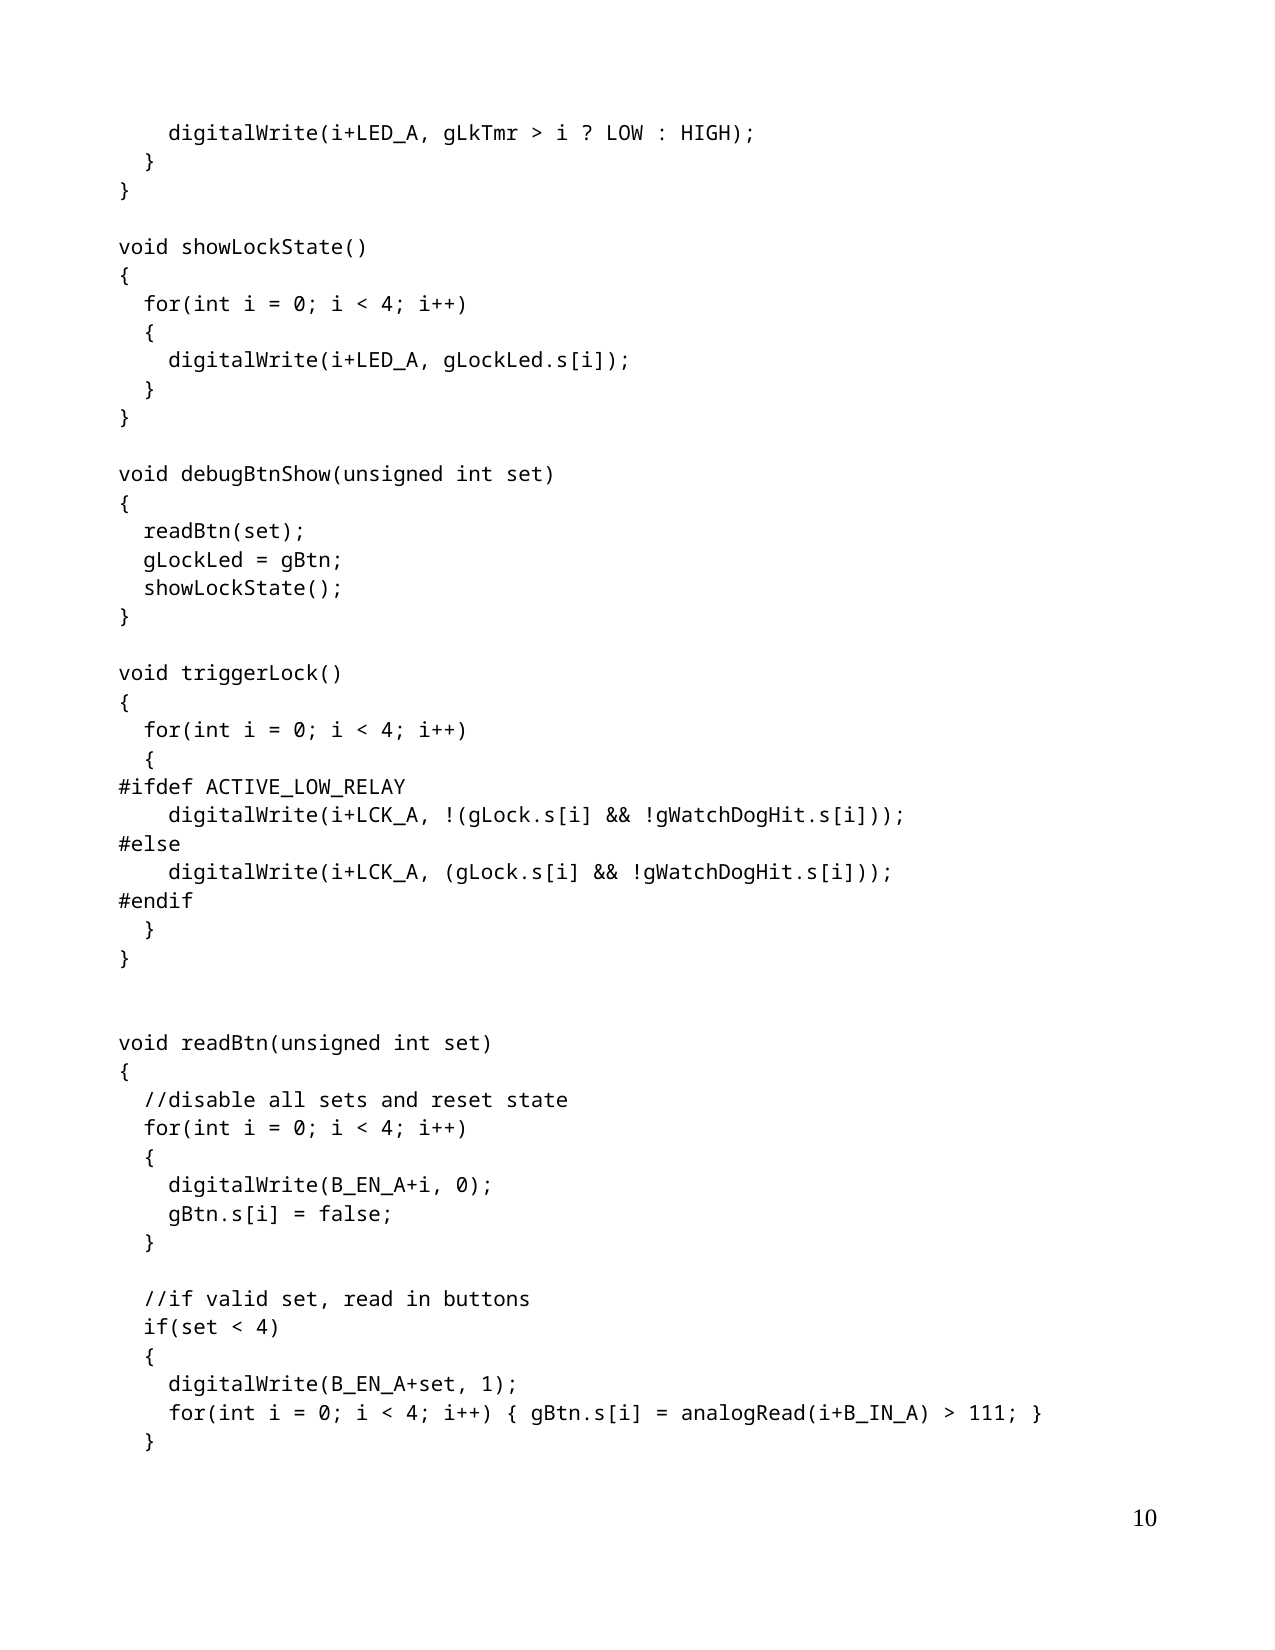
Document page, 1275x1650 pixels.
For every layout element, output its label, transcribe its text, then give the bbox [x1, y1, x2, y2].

text digitalWrite(i+LED_A, gLockLed.s[i]); [118, 346, 1157, 374]
text } [118, 402, 1157, 431]
text void debugBtnShow(unsigned int set) [118, 459, 1157, 488]
text #ifdef ACTIVE_LOW_RELAY [118, 772, 1157, 801]
text for(int i = 0; i < 4; i++) { gBtn.s[i] = analogRead(i+B_IN_A) > 111; } [118, 1398, 1157, 1426]
text #endif [118, 886, 1157, 914]
text } [118, 602, 1157, 630]
text //disable all sets and reset state [118, 1085, 1157, 1113]
text { [118, 488, 1157, 516]
text void showLockState() [118, 232, 1157, 260]
text readBtn(set); [118, 516, 1157, 545]
text } [118, 943, 1157, 971]
text showLockState(); [118, 573, 1157, 602]
text #else [118, 829, 1157, 857]
text { [118, 687, 1157, 715]
text digitalWrite(i+LCK_A, (gLock.s[i] && !gWatchDogHit.s[i])); [118, 857, 1157, 886]
text digitalWrite(B_EN_A+i, 0); [118, 1170, 1157, 1199]
text digitalWrite(i+LCK_A, !(gLock.s[i] && !gWatchDogHit.s[i])); [118, 801, 1157, 829]
text if(set < 4) [118, 1312, 1157, 1341]
text gBtn.s[i] = false; [118, 1199, 1157, 1227]
text } [118, 175, 1157, 203]
text for(int i = 0; i < 4; i++) [118, 1113, 1157, 1142]
text { [118, 1057, 1157, 1085]
text { [118, 260, 1157, 289]
text } [118, 1227, 1157, 1256]
text //if valid set, read in buttons [118, 1284, 1157, 1312]
text for(int i = 0; i < 4; i++) [118, 715, 1157, 744]
text digitalWrite(i+LED_A, gLkTmr > i ? LOW : HIGH); [118, 118, 1157, 147]
text gLockLed = gBtn; [118, 545, 1157, 573]
text { [118, 1142, 1157, 1170]
text } [118, 914, 1157, 943]
text } [118, 374, 1157, 402]
text for(int i = 0; i < 4; i++) [118, 289, 1157, 317]
text void readBtn(unsigned int set) [118, 1028, 1157, 1057]
text digitalWrite(B_EN_A+set, 1); [118, 1369, 1157, 1398]
text { [118, 1341, 1157, 1369]
text { [118, 744, 1157, 772]
text { [118, 317, 1157, 346]
text void triggerLock() [118, 658, 1157, 687]
text } [118, 1426, 1157, 1455]
text } [118, 147, 1157, 175]
